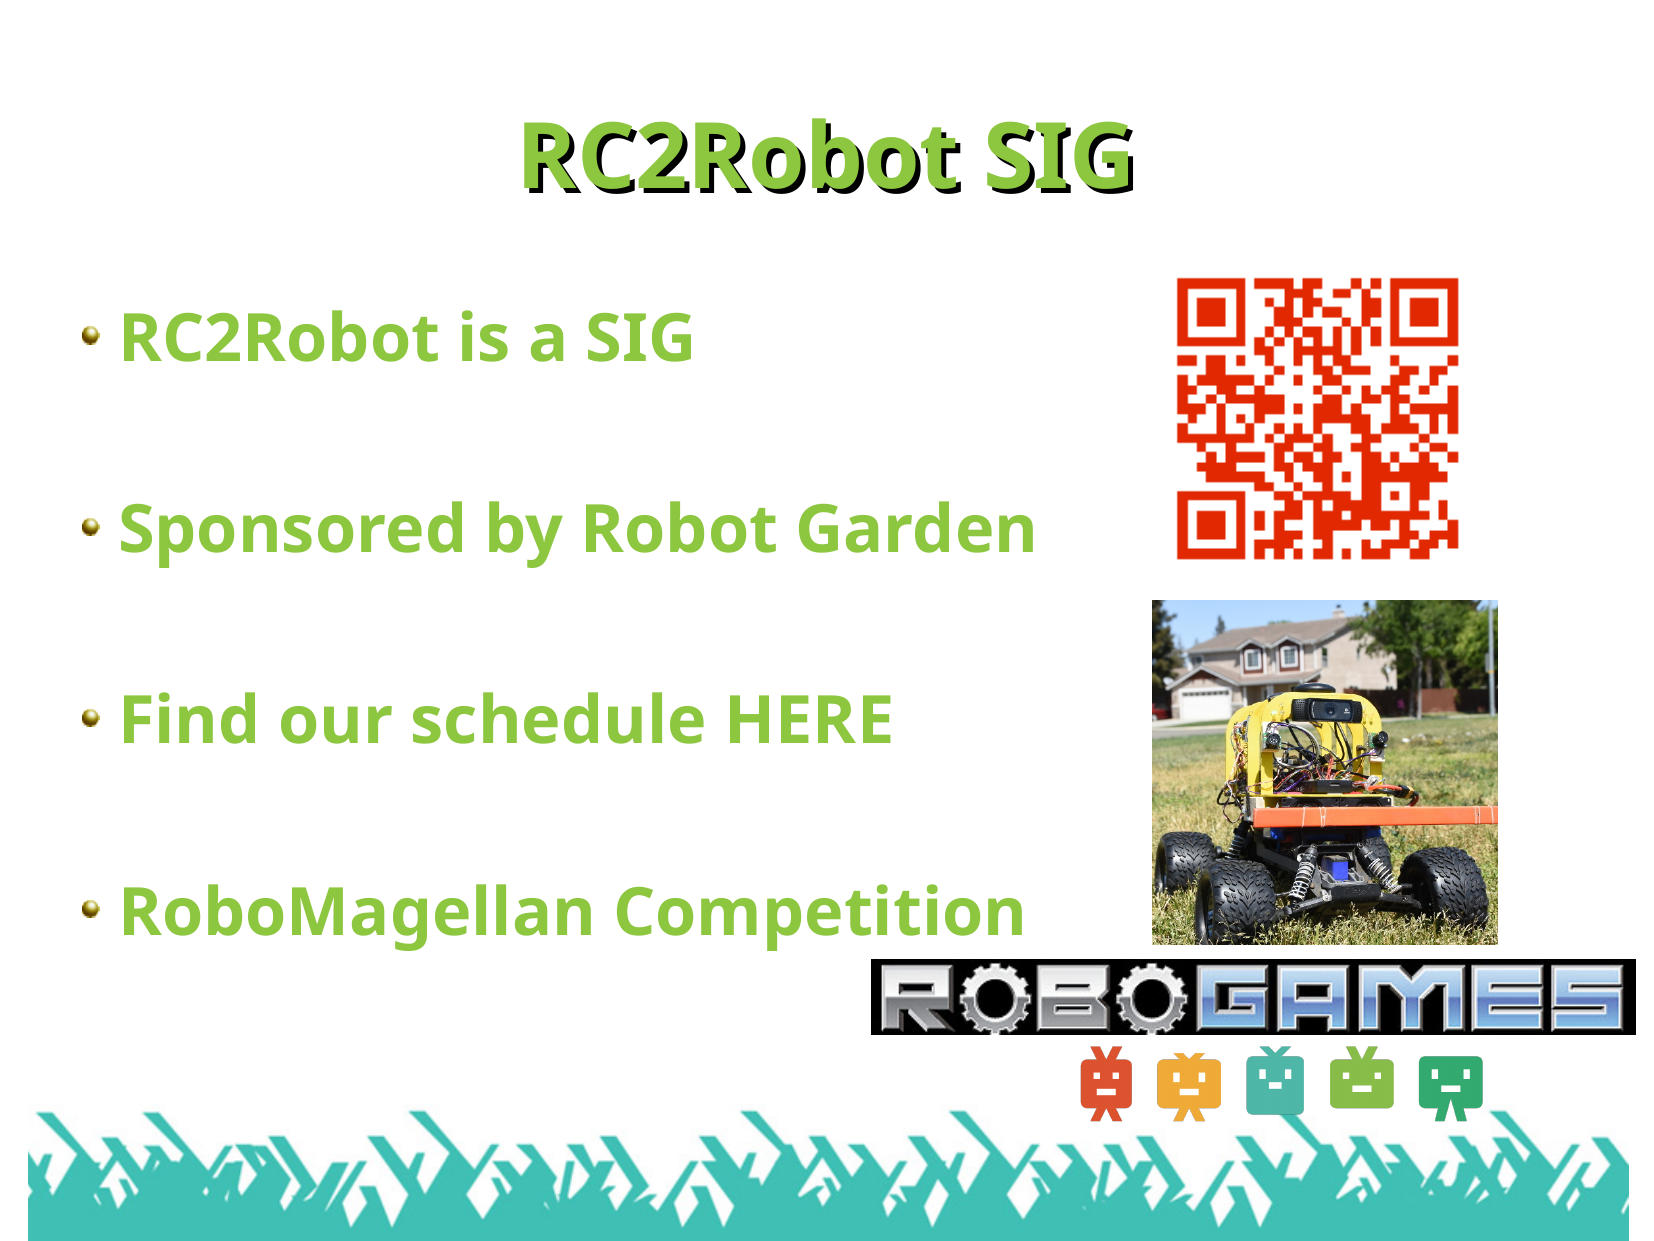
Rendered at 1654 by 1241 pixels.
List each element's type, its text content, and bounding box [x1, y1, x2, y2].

list RC2Robot is a SIG Sponsored by Robot Garden Find our schedule HERE RoboMagellan Competition [82, 290, 1571, 1010]
picture [1140, 241, 1498, 599]
picture [28, 1045, 1629, 1241]
picture [1152, 600, 1498, 946]
title RC2Robot SIG [82, 49, 1571, 257]
picture [871, 959, 1636, 1035]
